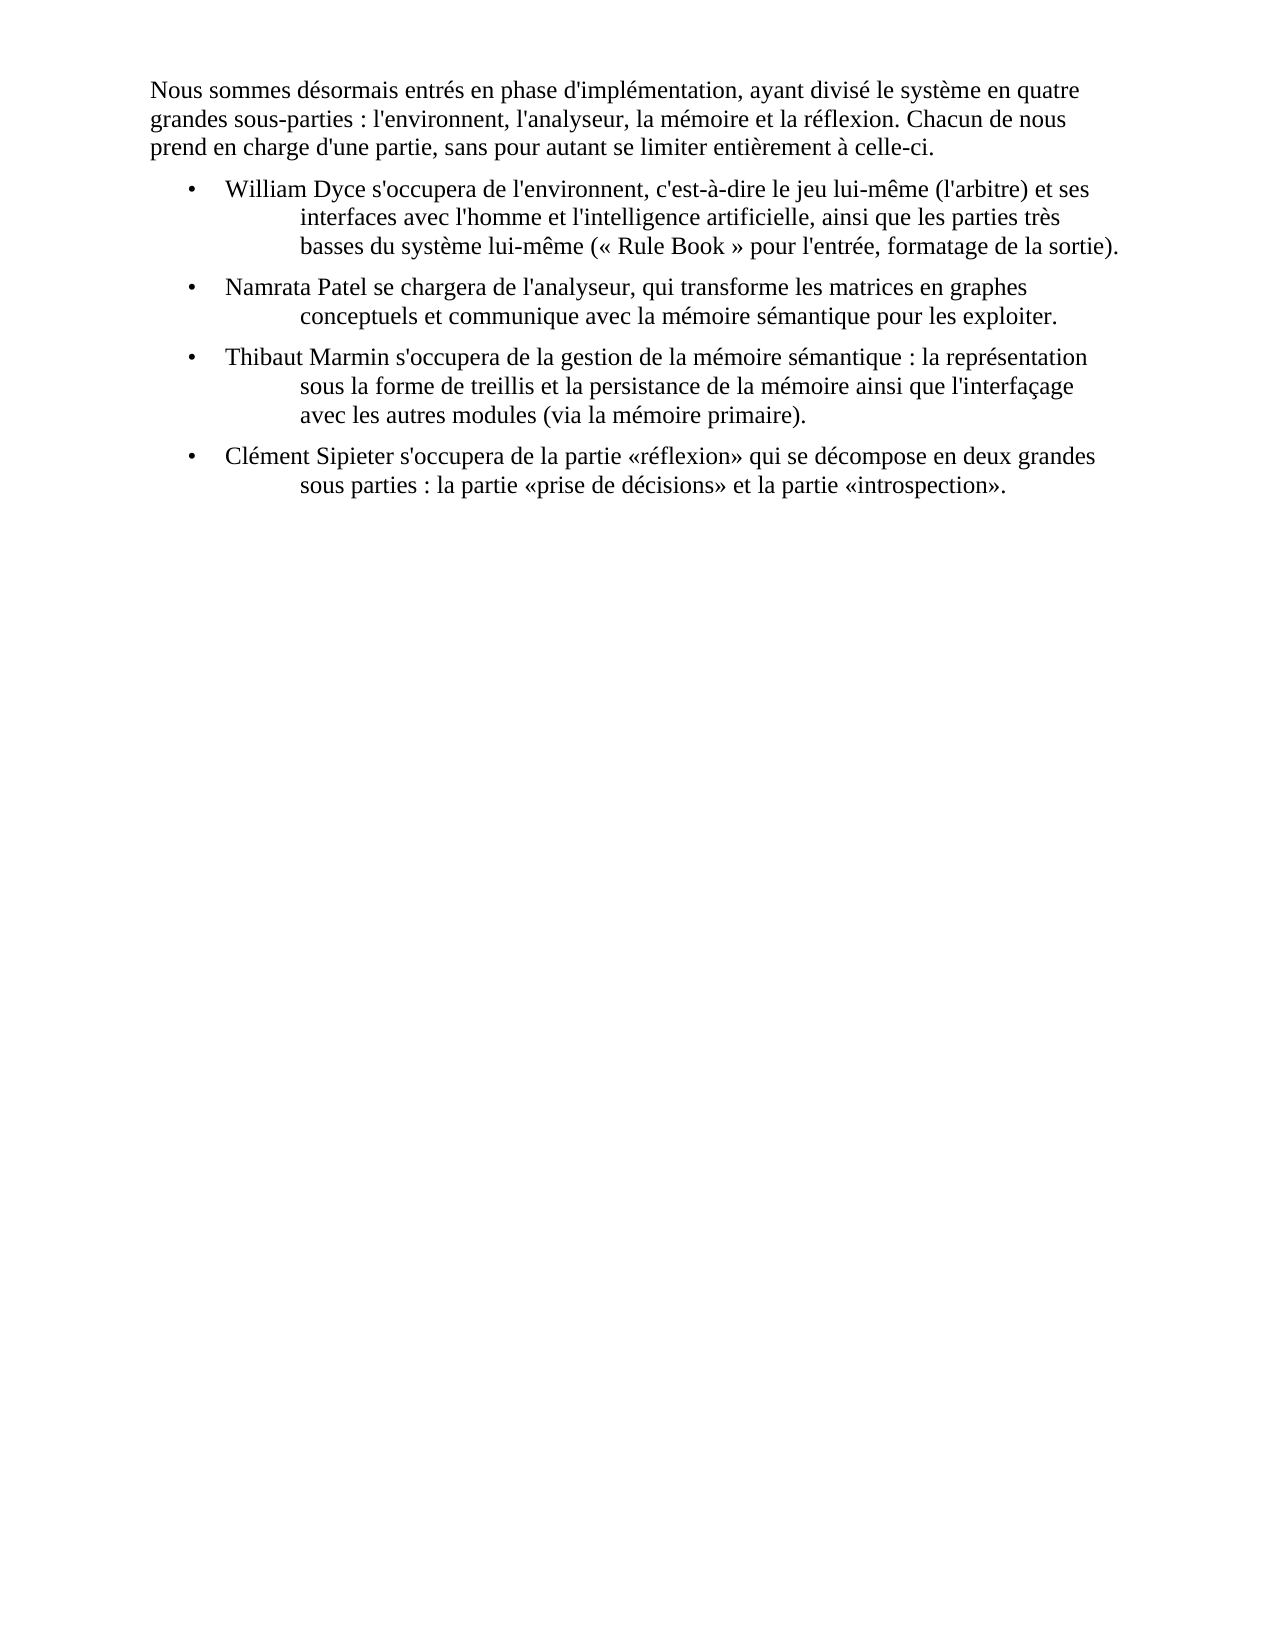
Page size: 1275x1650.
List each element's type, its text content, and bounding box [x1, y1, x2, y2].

list Namrata Patel se chargera de l'analyseur, qui transforme les matrices en graphes conceptuels et communique avec la mémoire sémantique pour les exploiter. [187, 272, 1125, 330]
list Clément Sipieter s'occupera de la partie «réflexion» qui se décompose en deux grandes sous parties : la partie «prise de décisions» et la partie «introspection». [187, 441, 1125, 499]
list Thibaut Marmin s'occupera de la gestion de la mémoire sémantique : la représentation sous la forme de treillis et la persistance de la mémoire ainsi que l'interfaçage avec les autres modules (via la mémoire primaire). [187, 342, 1125, 429]
text Nous sommes désormais entrés en phase d'implémentation, ayant divisé le système en quatre grandes sous-parties : l'environnent, l'analyseur, la mémoire et la réflexion. Chacun de nous prend en charge d'une partie, sans pour autant se limiter entièrement à celle-ci. [150, 75, 1125, 161]
list William Dyce s'occupera de l'environnent, c'est-à-dire le jeu lui-même (l'arbitre) et ses interfaces avec l'homme et l'intelligence artificielle, ainsi que les parties très basses du système lui-même (« Rule Book » pour l'entrée, formatage de la sortie). [187, 174, 1125, 260]
